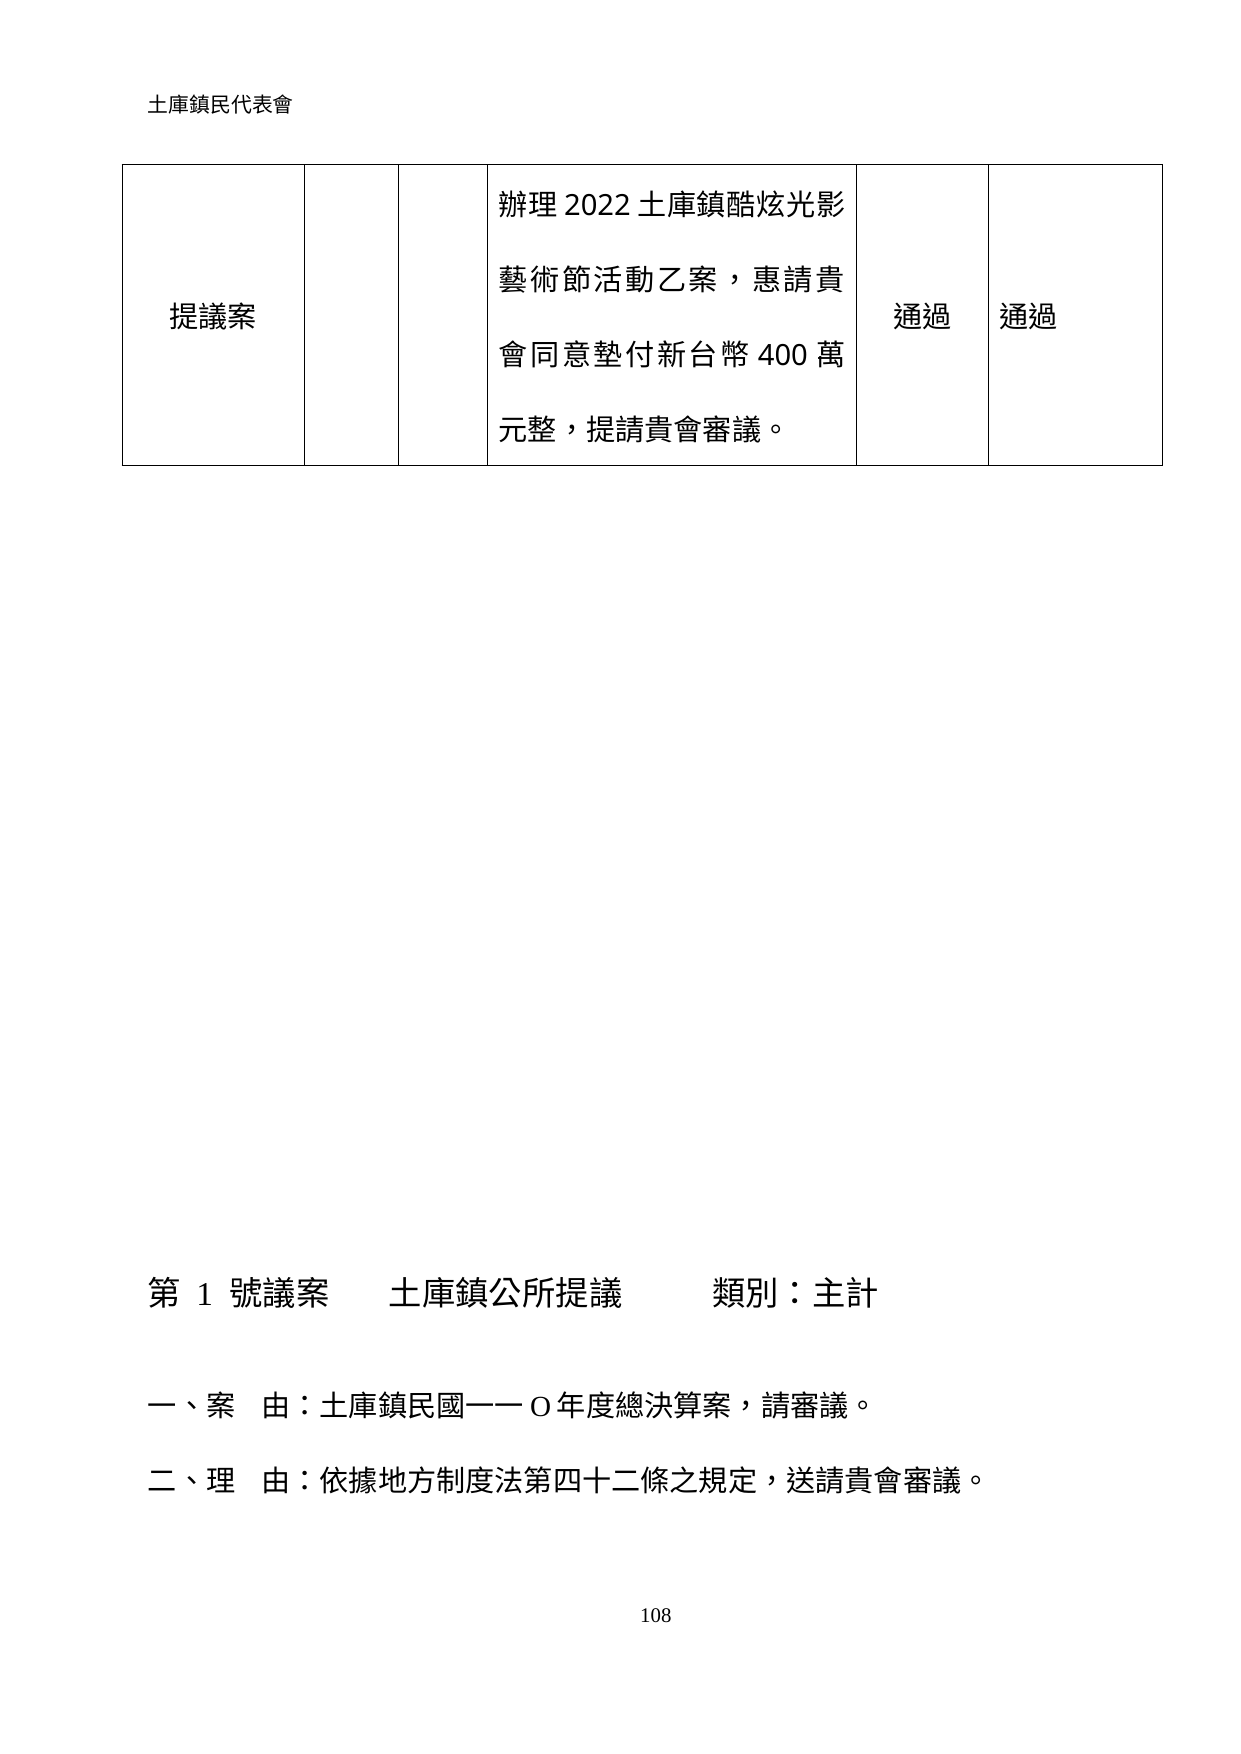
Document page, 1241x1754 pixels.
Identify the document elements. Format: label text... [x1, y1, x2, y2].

table_cell 提議案 [123, 165, 304, 465]
table_cell 通過 [857, 165, 988, 465]
table_cell 辦理2022土庫鎮酷炫光影藝術節活動乙案，惠請貴會同意墊付新台幣400萬元整，提請貴會審議。 [488, 165, 856, 465]
table_cell 通過 [989, 165, 1162, 465]
text 一、案 由：土庫鎮民國一一O年度總決算案，請審議。 [148, 1366, 1163, 1441]
text 第 1 號議案 土庫鎮公所提議 類別：主計 [148, 1253, 1163, 1328]
table_cell [305, 165, 398, 465]
text 二、理 由：依據地方制度法第四十二條之規定，送請貴會審議。 [148, 1441, 1163, 1516]
table_cell [399, 165, 487, 465]
